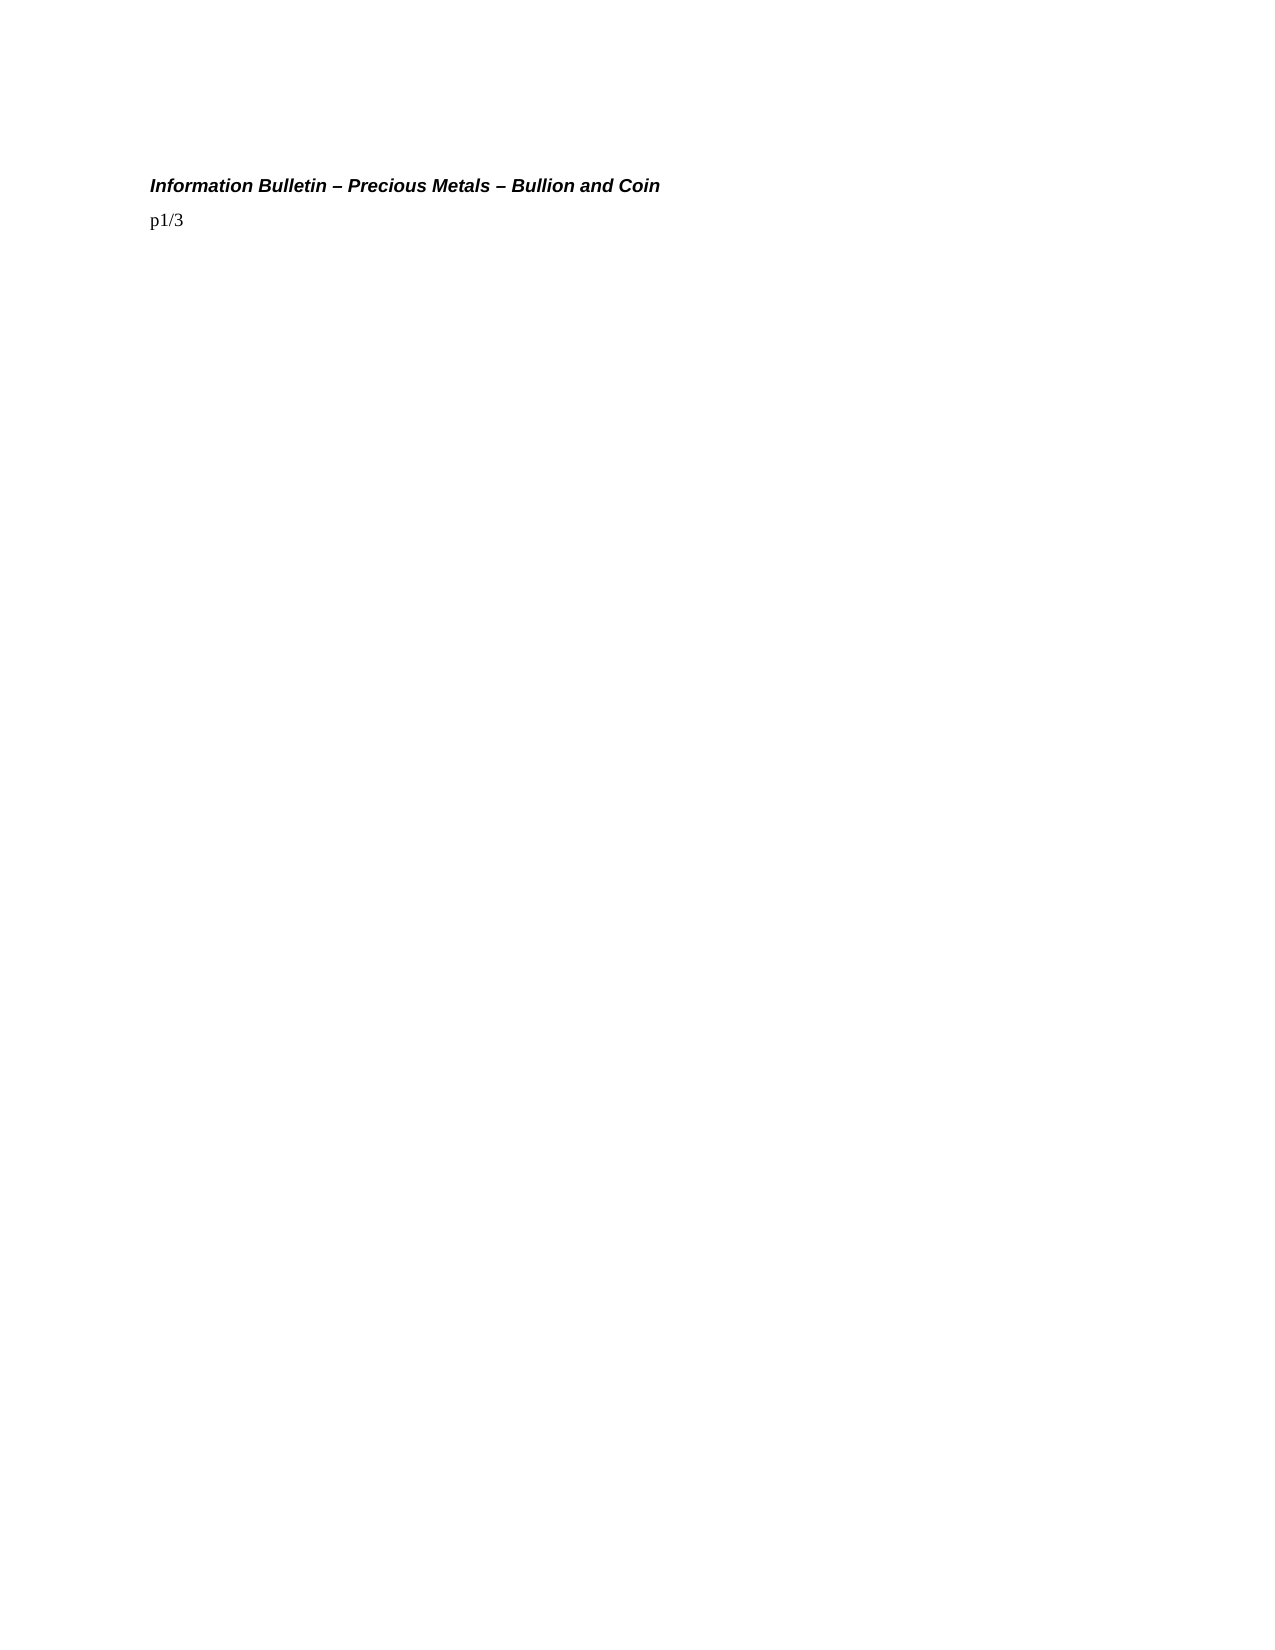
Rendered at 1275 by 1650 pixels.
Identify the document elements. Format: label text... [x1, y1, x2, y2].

text p1/3 [150, 209, 1125, 231]
subtitle Information Bulletin – Precious Metals – Bullion and Coin [150, 175, 1125, 197]
